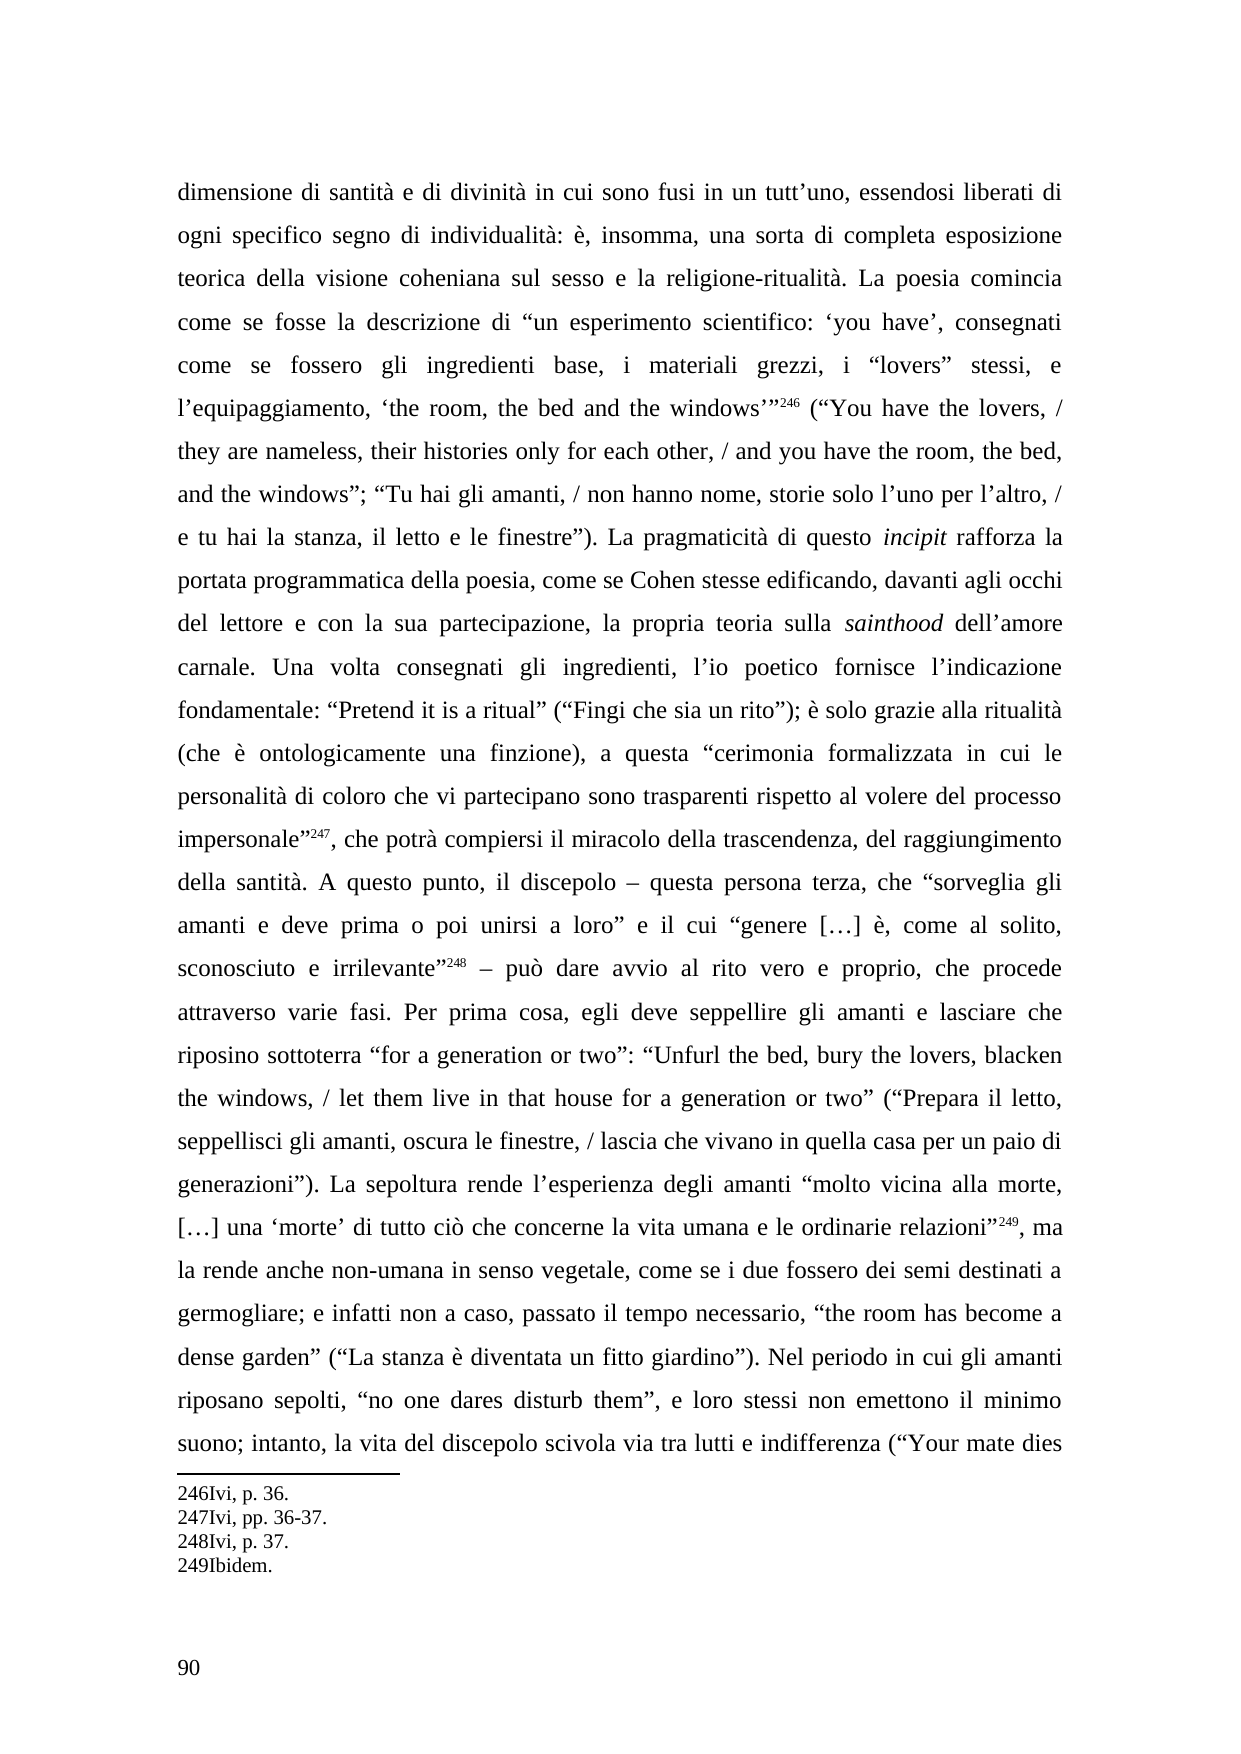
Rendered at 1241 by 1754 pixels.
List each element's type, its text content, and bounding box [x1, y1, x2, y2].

text Ivi, p. 36. [177, 1481, 1063, 1504]
text dimensione di santità e di divinità in cui sono fusi in un tutt’uno, essendosi liberati di ogni specifico segno di individualità: è, insomma, una sorta di completa esposizione teorica della visione coheniana sul sesso e la religione-ritualità. La poesia comincia come se fosse la descrizione di “un esperimento scientifico: ‘you have’, consegnati come se fossero gli ingredienti base, i materiali grezzi, i “lovers” stessi, e l’equipaggiamento, ‘the room, the bed and the windows’” (“You have the lovers, / they are nameless, their histories only for each other, / and you have the room, the bed, and the windows”; “Tu hai gli amanti, / non hanno nome, storie solo l’uno per l’altro, / e tu hai la stanza, il letto e le finestre”). La pragmaticità di questo incipit rafforza la portata programmatica della poesia, come se Cohen stesse edificando, davanti agli occhi del lettore e con la sua partecipazione, la propria teoria sulla sainthood dell’amore carnale. Una volta consegnati gli ingredienti, l’io poetico fornisce l’indicazione fondamentale: “Pretend it is a ritual” (“Fingi che sia un rito”); è solo grazie alla ritualità (che è ontologicamente una finzione), a questa “cerimonia formalizzata in cui le personalità di coloro che vi partecipano sono trasparenti rispetto al volere del processo impersonale”, che potrà compiersi il miracolo della trascendenza, del raggiungimento della santità. A questo punto, il discepolo – questa persona terza, che “sorveglia gli amanti e deve prima o poi unirsi a loro” e il cui “genere […] è, come al solito, sconosciuto e irrilevante” – può dare avvio al rito vero e proprio, che procede attraverso varie fasi. Per prima cosa, egli deve seppellire gli amanti e lasciare che riposino sottoterra “for a generation or two”: “Unfurl the bed, bury the lovers, blacken the windows, / let them live in that house for a generation or two” (“Prepara il letto, seppellisci gli amanti, oscura le finestre, / lascia che vivano in quella casa per un paio di generazioni”). La sepoltura rende l’esperienza degli amanti “molto vicina alla morte, […] una ‘morte’ di tutto ciò che concerne la vita umana e le ordinarie relazioni”, ma la rende anche non-umana in senso vegetale, come se i due fossero dei semi destinati a germogliare; e infatti non a caso, passato il tempo necessario, “the room has become a dense garden” (“La stanza è diventata un fitto giardino”). Nel periodo in cui gli amanti riposano sepolti, “no one dares disturb them”, e loro stessi non emettono il minimo suono; intanto, la vita del discepolo scivola via tra lutti e indifferenza (“Your mate dies [177, 177, 1063, 1457]
text Ibidem. [177, 1553, 1063, 1577]
text Ivi, pp. 36-37. [177, 1504, 1063, 1529]
text Ivi, p. 37. [177, 1529, 1063, 1553]
